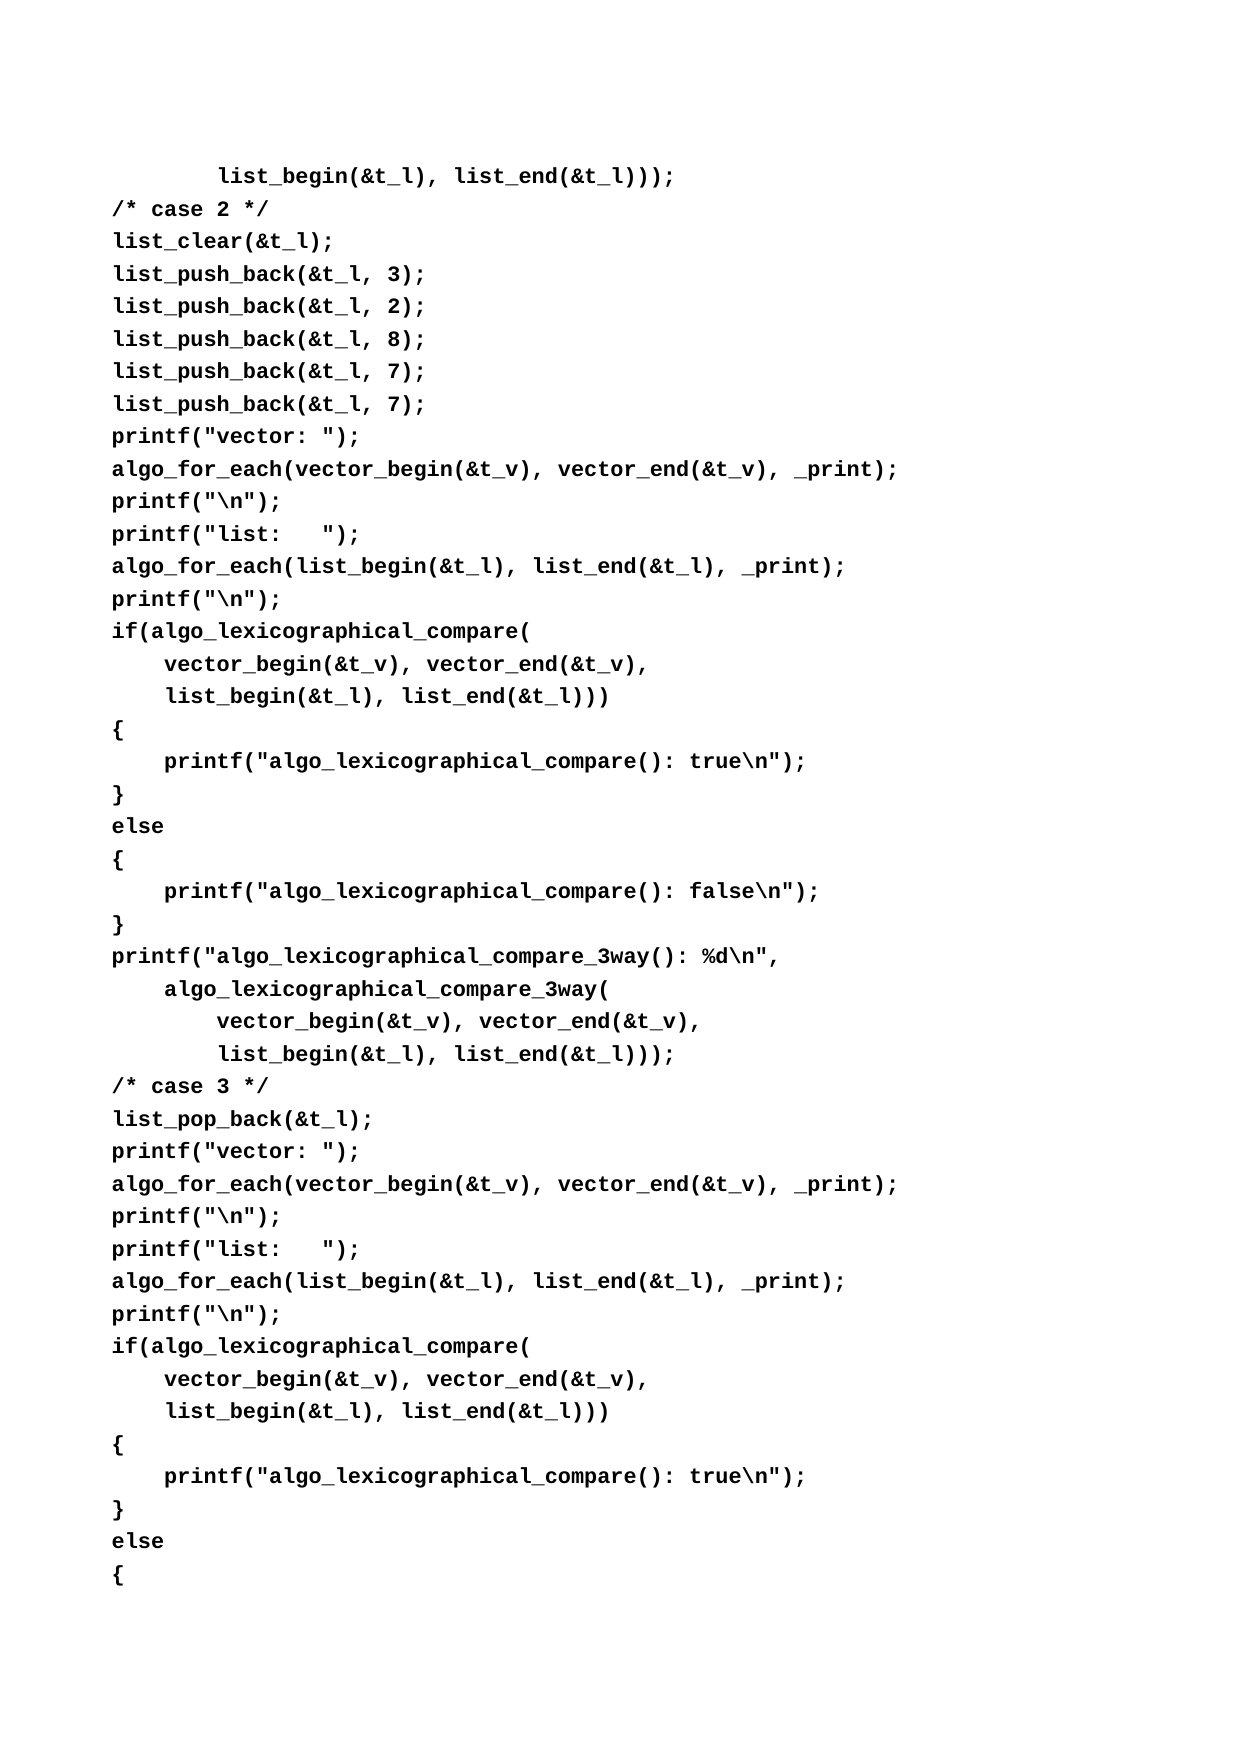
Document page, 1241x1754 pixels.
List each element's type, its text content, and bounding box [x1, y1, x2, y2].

text { [59, 714, 1181, 747]
text { [59, 1429, 1181, 1462]
text else [59, 1527, 1181, 1559]
text printf("algo_lexicographical_compare_3way(): %d\n", [59, 942, 1181, 974]
text list_pop_back(&t_l); [59, 1104, 1181, 1137]
text { [59, 1559, 1181, 1592]
text vector_begin(&t_v), vector_end(&t_v), [59, 1364, 1181, 1397]
text } [59, 909, 1181, 942]
text list_push_back(&t_l, 7); [59, 357, 1181, 389]
text { [59, 844, 1181, 877]
text printf("list: "); [59, 1234, 1181, 1267]
text printf("\n"); [59, 584, 1181, 617]
text algo_for_each(vector_begin(&t_v), vector_end(&t_v), _print); [59, 454, 1181, 487]
text list_begin(&t_l), list_end(&t_l))) [59, 682, 1181, 714]
text vector_begin(&t_v), vector_end(&t_v), [59, 1007, 1181, 1039]
text if(algo_lexicographical_compare( [59, 617, 1181, 649]
text algo_for_each(vector_begin(&t_v), vector_end(&t_v), _print); [59, 1169, 1181, 1202]
text printf("algo_lexicographical_compare(): true\n"); [59, 747, 1181, 779]
text algo_lexicographical_compare_3way( [59, 974, 1181, 1007]
text /* case 3 */ [59, 1072, 1181, 1104]
text vector_begin(&t_v), vector_end(&t_v), [59, 649, 1181, 682]
text printf("vector: "); [59, 422, 1181, 454]
text printf("\n"); [59, 1202, 1181, 1234]
text printf("algo_lexicographical_compare(): false\n"); [59, 877, 1181, 909]
text printf("\n"); [59, 1299, 1181, 1332]
text /* case 2 */ [59, 194, 1181, 227]
text list_push_back(&t_l, 3); [59, 259, 1181, 292]
text printf("list: "); [59, 519, 1181, 552]
text else [59, 812, 1181, 844]
text list_begin(&t_l), list_end(&t_l))) [59, 1397, 1181, 1429]
text list_begin(&t_l), list_end(&t_l))); [59, 162, 1181, 194]
text list_clear(&t_l); [59, 227, 1181, 259]
text } [59, 1494, 1181, 1527]
text list_push_back(&t_l, 7); [59, 389, 1181, 422]
text printf("\n"); [59, 487, 1181, 519]
text algo_for_each(list_begin(&t_l), list_end(&t_l), _print); [59, 552, 1181, 584]
text list_begin(&t_l), list_end(&t_l))); [59, 1039, 1181, 1072]
text list_push_back(&t_l, 2); [59, 292, 1181, 324]
text algo_for_each(list_begin(&t_l), list_end(&t_l), _print); [59, 1267, 1181, 1299]
text } [59, 779, 1181, 812]
text printf("vector: "); [59, 1137, 1181, 1169]
text if(algo_lexicographical_compare( [59, 1332, 1181, 1364]
text printf("algo_lexicographical_compare(): true\n"); [59, 1462, 1181, 1494]
text list_push_back(&t_l, 8); [59, 324, 1181, 357]
